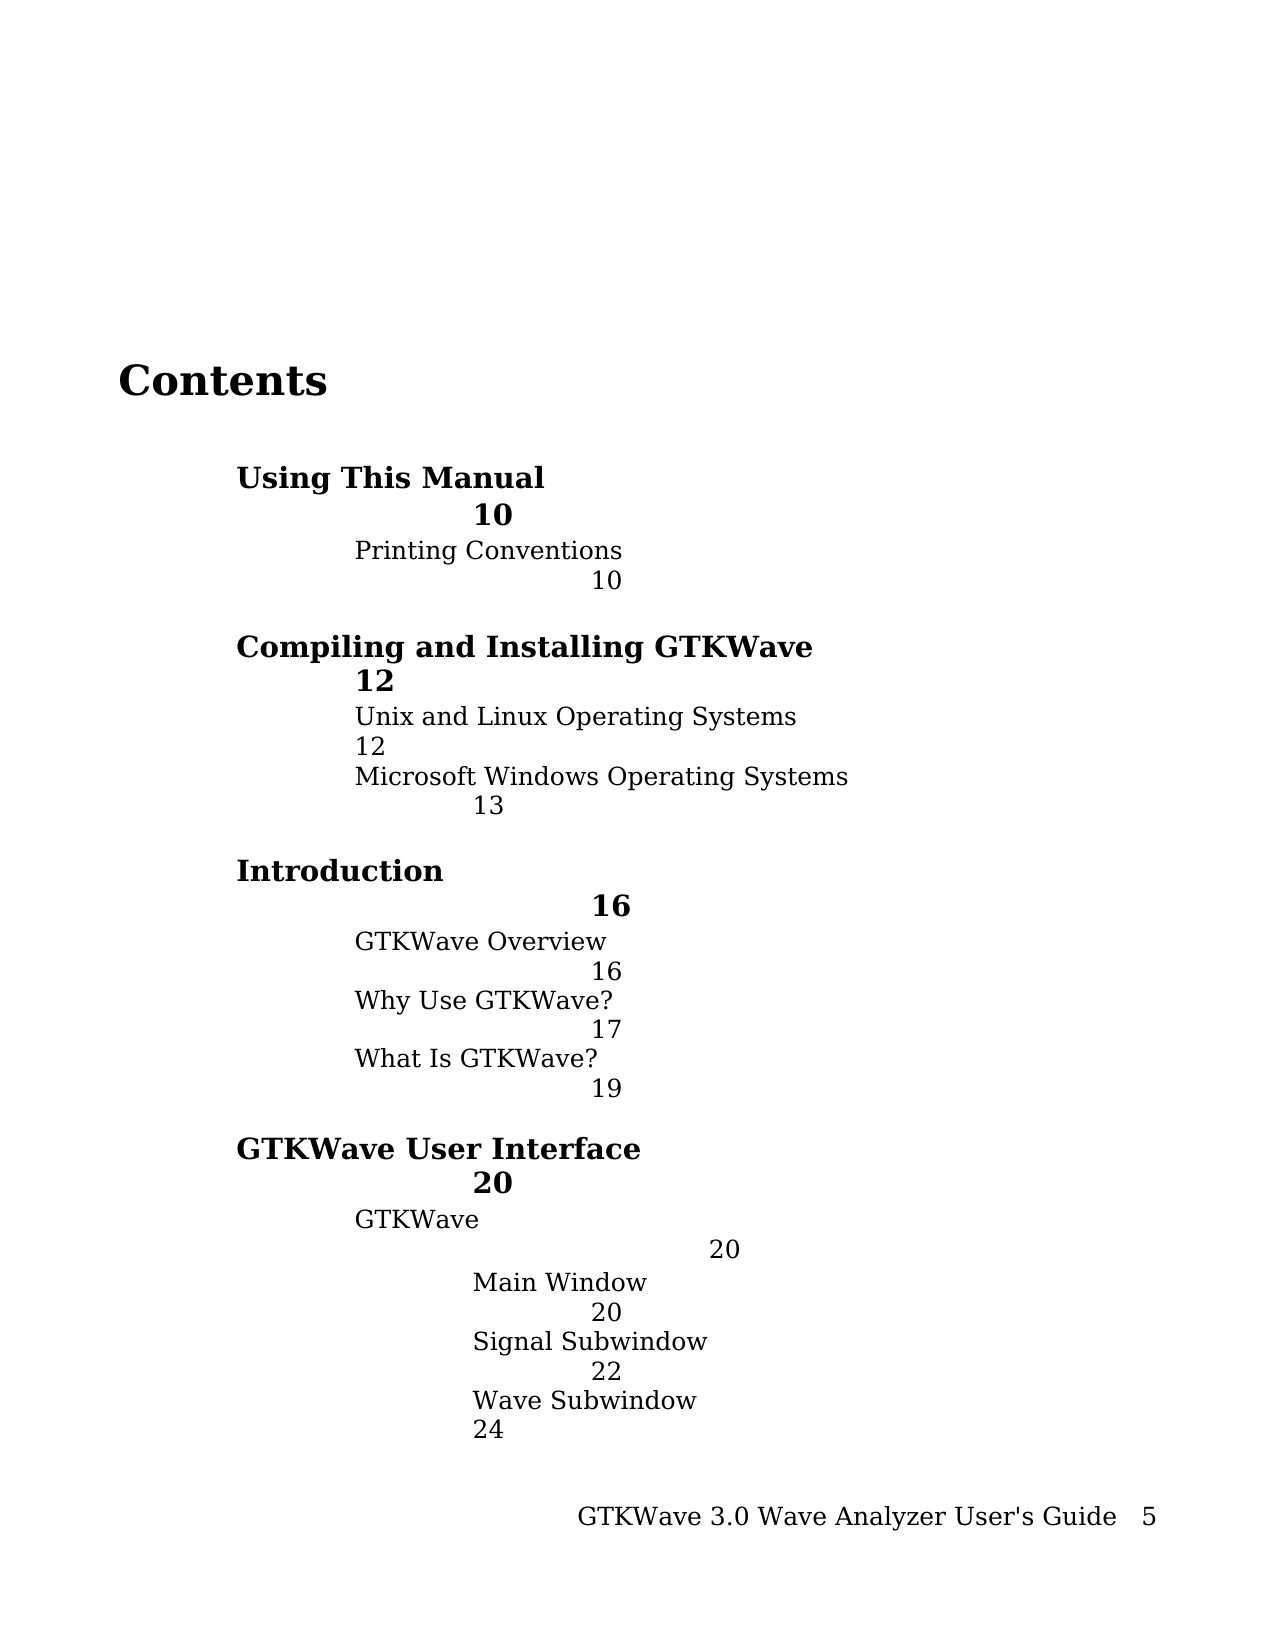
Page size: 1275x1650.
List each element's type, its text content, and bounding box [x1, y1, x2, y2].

text GTKWave Overview 15 [118, 923, 1157, 986]
text GTKWave 19 [118, 1201, 1157, 1264]
text Printing Conventions 9 [118, 532, 1157, 596]
text What Is GTKWave? 18 [118, 1045, 1157, 1103]
text Why Use GTKWave? 16 [118, 986, 1157, 1045]
text Contents [118, 356, 1157, 405]
text Introduction 15 [118, 854, 1157, 923]
text Main Window 19 [118, 1264, 1157, 1328]
text Microsoft Windows Operating Systems 12 [118, 762, 1157, 820]
text Compiling and Installing GTKWave 11 [118, 630, 1157, 698]
text GTKWave User Interface 19 [118, 1132, 1157, 1201]
text Unix and Linux Operating Systems 11 [118, 698, 1157, 762]
text Wave Subwindow 23 [118, 1386, 1157, 1444]
text Signal Subwindow 21 [118, 1328, 1157, 1386]
text Using This Manual 9 [118, 454, 1157, 532]
